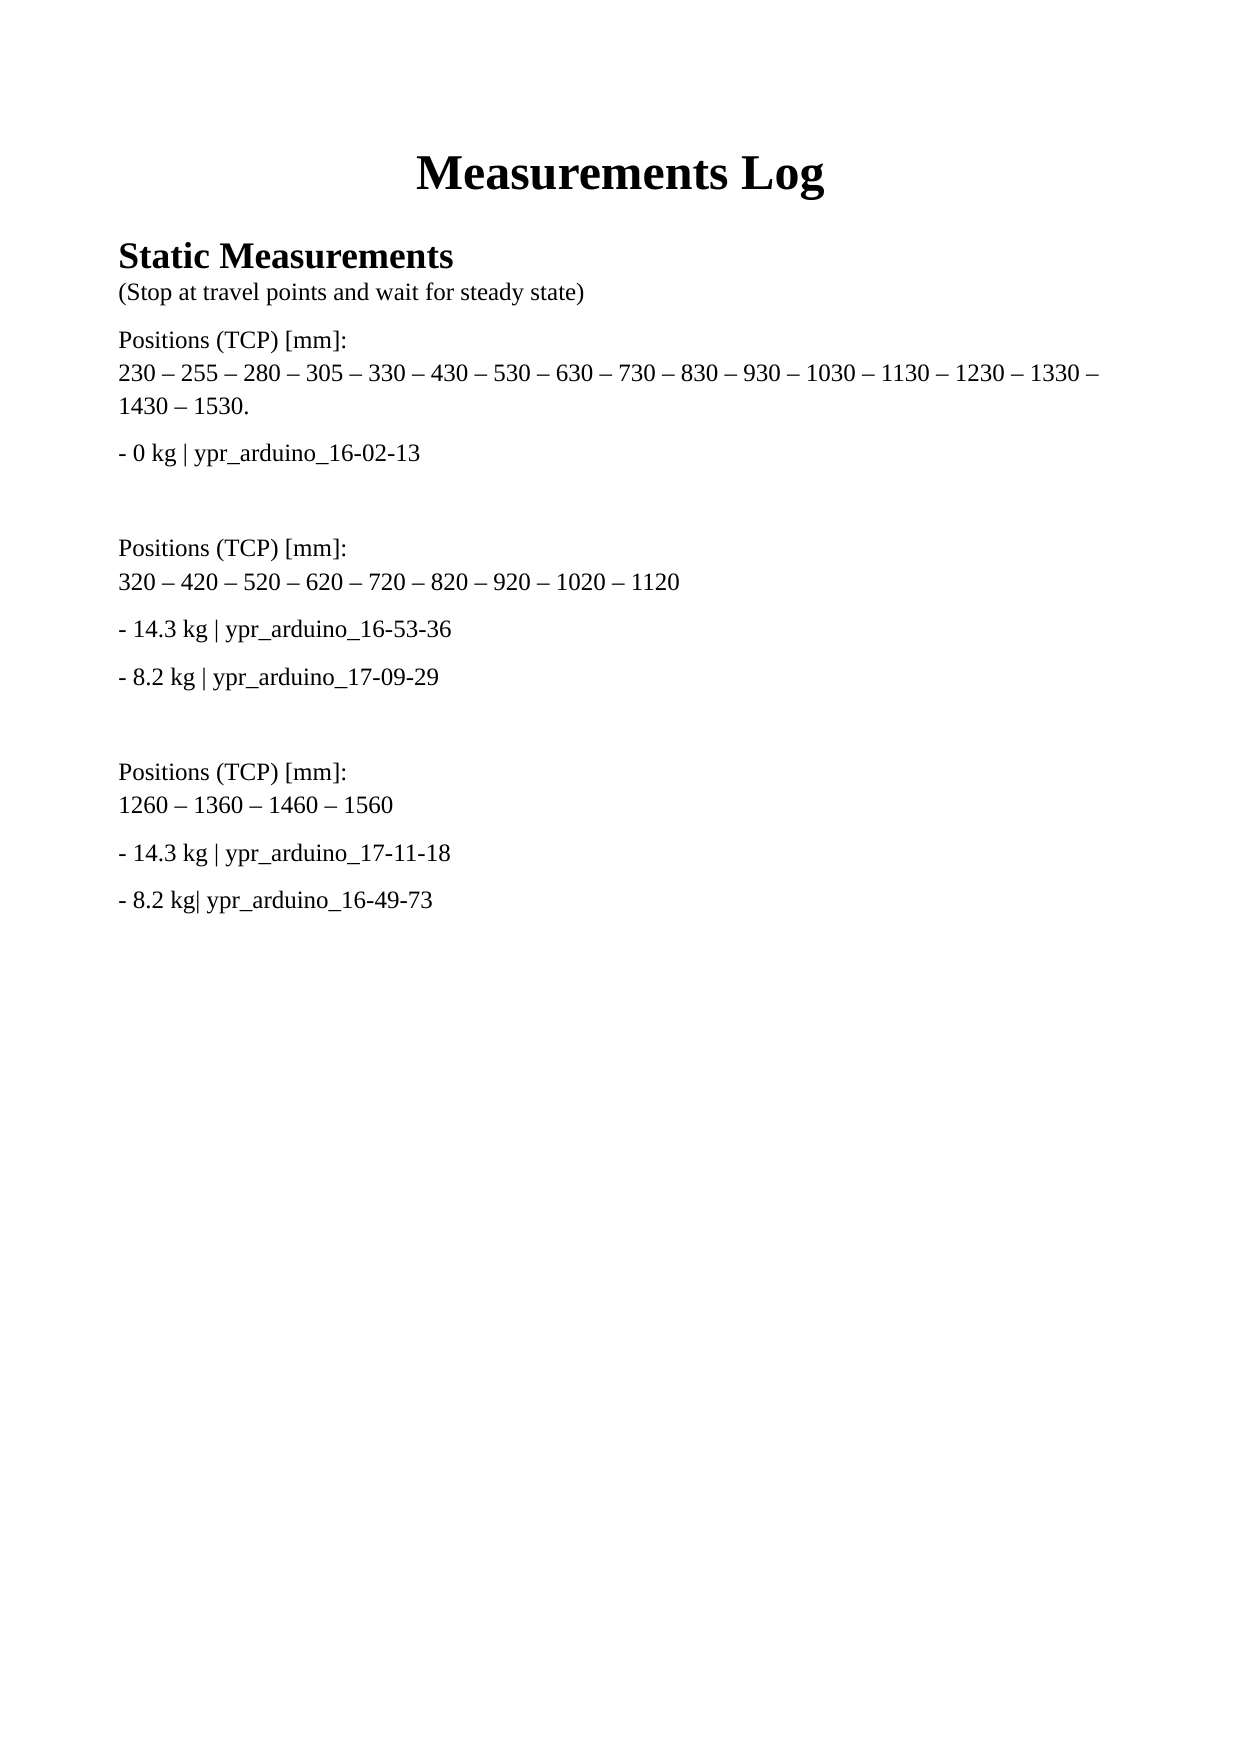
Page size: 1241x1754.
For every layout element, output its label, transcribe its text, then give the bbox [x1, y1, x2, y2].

text - 14.3 kg | ypr_arduino_17-11-18 [118, 838, 1122, 866]
subtitle Static Measurements [118, 234, 1122, 277]
text Positions (TCP) [mm]: 1260 – 1360 – 1460 – 1560 [118, 757, 1122, 819]
text (Stop at travel points and wait for steady state) [118, 277, 1122, 306]
text - 8.2 kg | ypr_arduino_17-09-29 [118, 662, 1122, 691]
text Positions (TCP) [mm]: 230 – 255 – 280 – 305 – 330 – 430 – 530 – 630 – 730 – 830 – 930 – 1030 – 1130 – 1230 – 1330 – 1430 – 1530. [118, 325, 1122, 419]
text - 8.2 kg| ypr_arduino_16-49-73 [118, 885, 1122, 914]
text Positions (TCP) [mm]: 320 – 420 – 520 – 620 – 720 – 820 – 920 – 1020 – 1120 [118, 533, 1122, 595]
text - 14.3 kg | ypr_arduino_16-53-36 [118, 614, 1122, 643]
subtitle Measurements Log [118, 143, 1122, 201]
text - 0 kg | ypr_arduino_16-02-13 [118, 438, 1122, 467]
